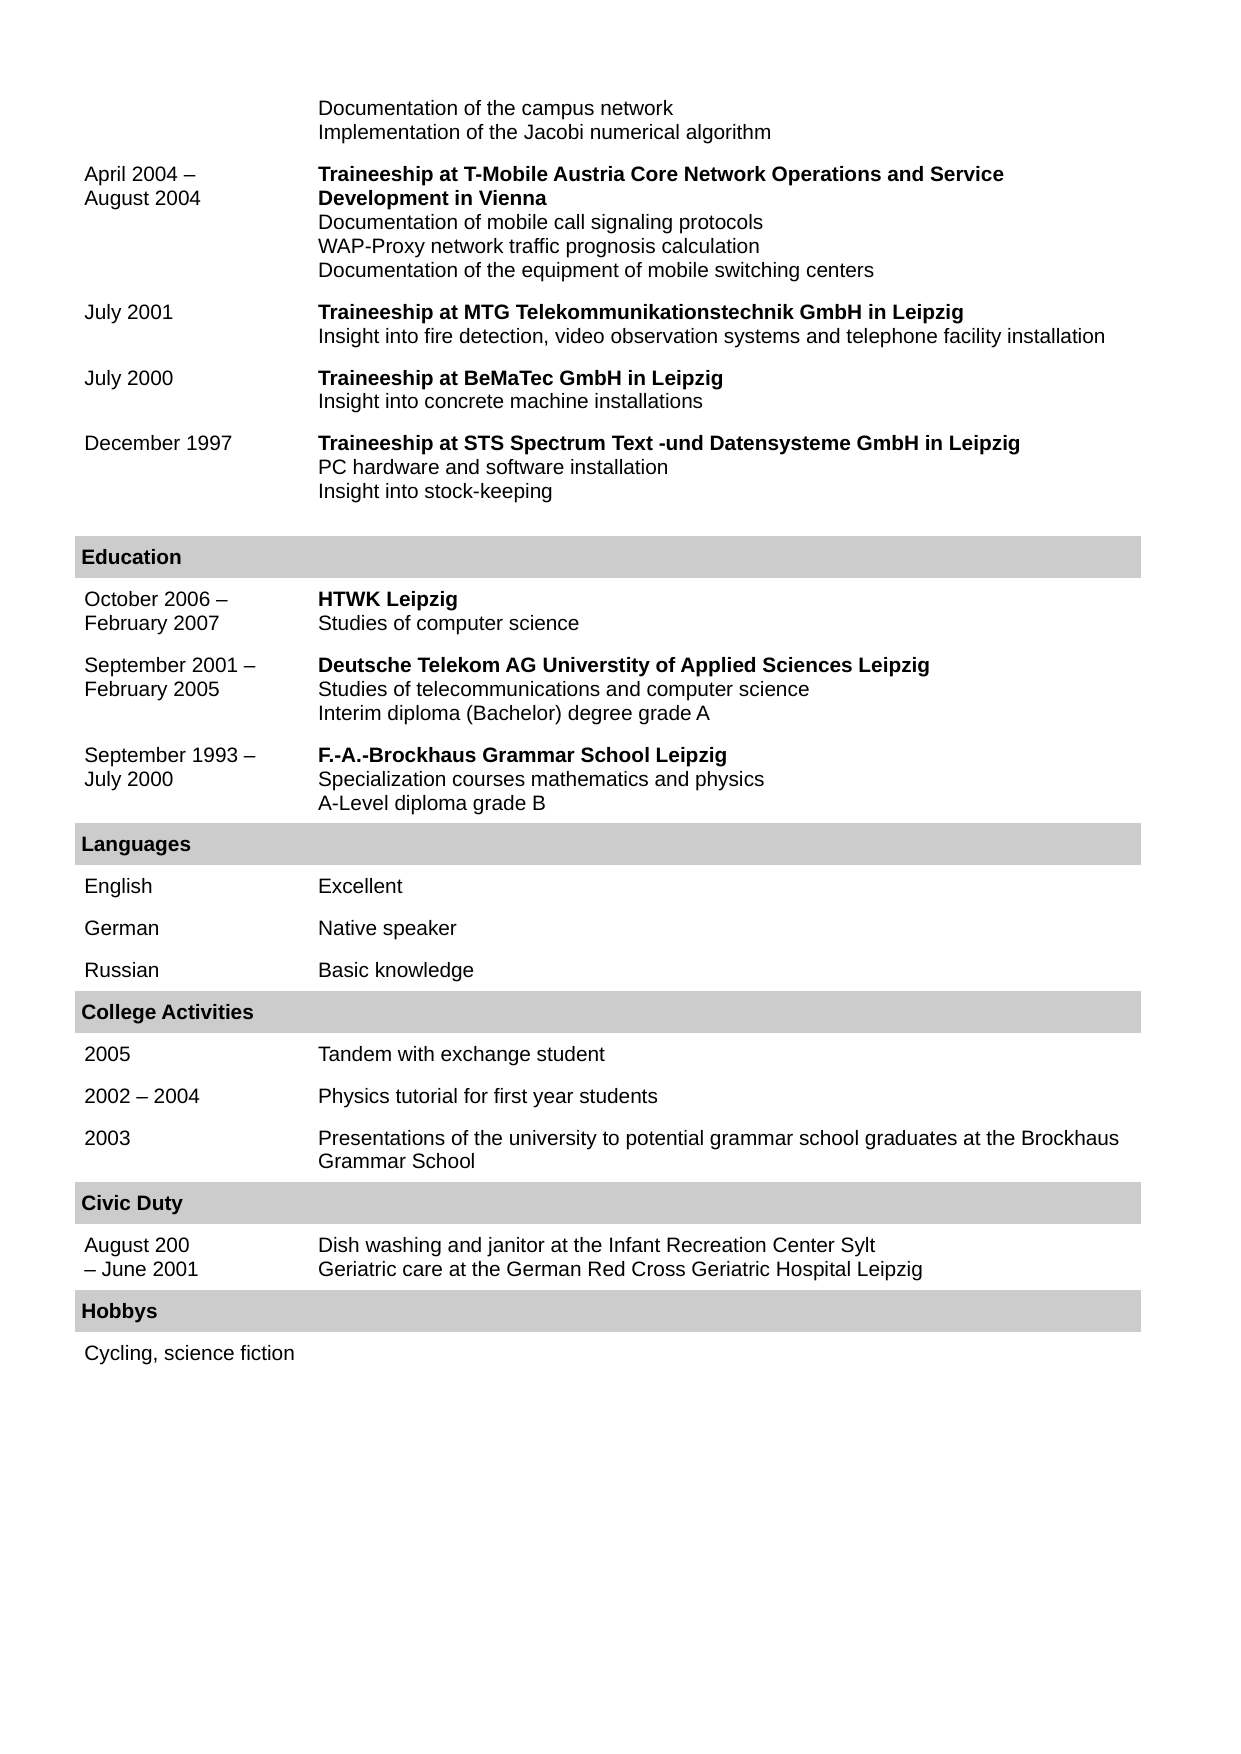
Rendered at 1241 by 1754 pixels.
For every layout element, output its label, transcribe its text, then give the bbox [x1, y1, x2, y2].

table_cell Traineeship at MTG Telekommunikationstechnik GmbH in Leipzig Insight into fire detection, video observation systems and telephone facility installation [309, 291, 1141, 356]
table_cell College Activities [75, 991, 1141, 1033]
table_cell 2005 [75, 1033, 309, 1074]
table_cell Tandem with exchange student [309, 1033, 1141, 1074]
table_cell Basic knowledge [309, 949, 1141, 991]
table_cell Traineeship at T-Mobile Austria Core Network Operations and Service Development in Vienna Documentation of mobile call signaling protocols WAP-Proxy network traffic prognosis calculation Documentation of the equipment of mobile switching centers [309, 153, 1141, 291]
table_cell Native speaker [309, 907, 1141, 949]
table_cell F.-A.-Brockhaus Grammar School Leipzig Specialization courses mathematics and physics A-Level diploma grade B [309, 734, 1141, 823]
table_cell July 2001 [75, 291, 309, 356]
table_cell September 2001 – February 2005 [75, 644, 309, 733]
table_cell Civic Duty [75, 1182, 1141, 1224]
table_cell August 200 – June 2001 [75, 1224, 309, 1290]
table_cell Presentations of the university to potential grammar school graduates at the Brockhaus Grammar School [309, 1116, 1141, 1182]
table_cell Russian [75, 949, 309, 991]
table_cell April 2004 – August 2004 [75, 153, 309, 291]
table_cell English [75, 865, 309, 907]
table_cell German [75, 907, 309, 949]
table_cell Hobbys [75, 1290, 1141, 1332]
table_cell Traineeship at STS Spectrum Text -und Datensysteme GmbH in Leipzig PC hardware and software installation Insight into stock-keeping [309, 422, 1141, 536]
table_cell HTWK Leipzig Studies of computer science [309, 578, 1141, 644]
table_cell October 2006 – February 2007 [75, 578, 309, 644]
table_cell Deutsche Telekom AG Universtity of Applied Sciences Leipzig Studies of telecommunications and computer science Interim diploma (Bachelor) degree grade A [309, 644, 1141, 733]
table_cell [75, 87, 309, 153]
table_cell Excellent [309, 865, 1141, 907]
table_cell July 2000 [75, 356, 309, 422]
table_cell 2003 [75, 1116, 309, 1182]
table_cell Documentation of the campus network Implementation of the Jacobi numerical algorithm [309, 87, 1141, 153]
table_cell 2002 – 2004 [75, 1075, 309, 1116]
table_cell Physics tutorial for first year students [309, 1075, 1141, 1116]
table_cell Education [75, 536, 1141, 578]
table_cell Traineeship at BeMaTec GmbH in Leipzig Insight into concrete machine installations [309, 356, 1141, 422]
table_cell December 1997 [75, 422, 309, 536]
table_cell September 1993 – July 2000 [75, 734, 309, 823]
table_cell Dish washing and janitor at the Infant Recreation Center Sylt Geriatric care at the German Red Cross Geriatric Hospital Leipzig [309, 1224, 1141, 1290]
table_cell Languages [75, 823, 1141, 865]
table_cell Cycling, science fiction [75, 1332, 1141, 1374]
